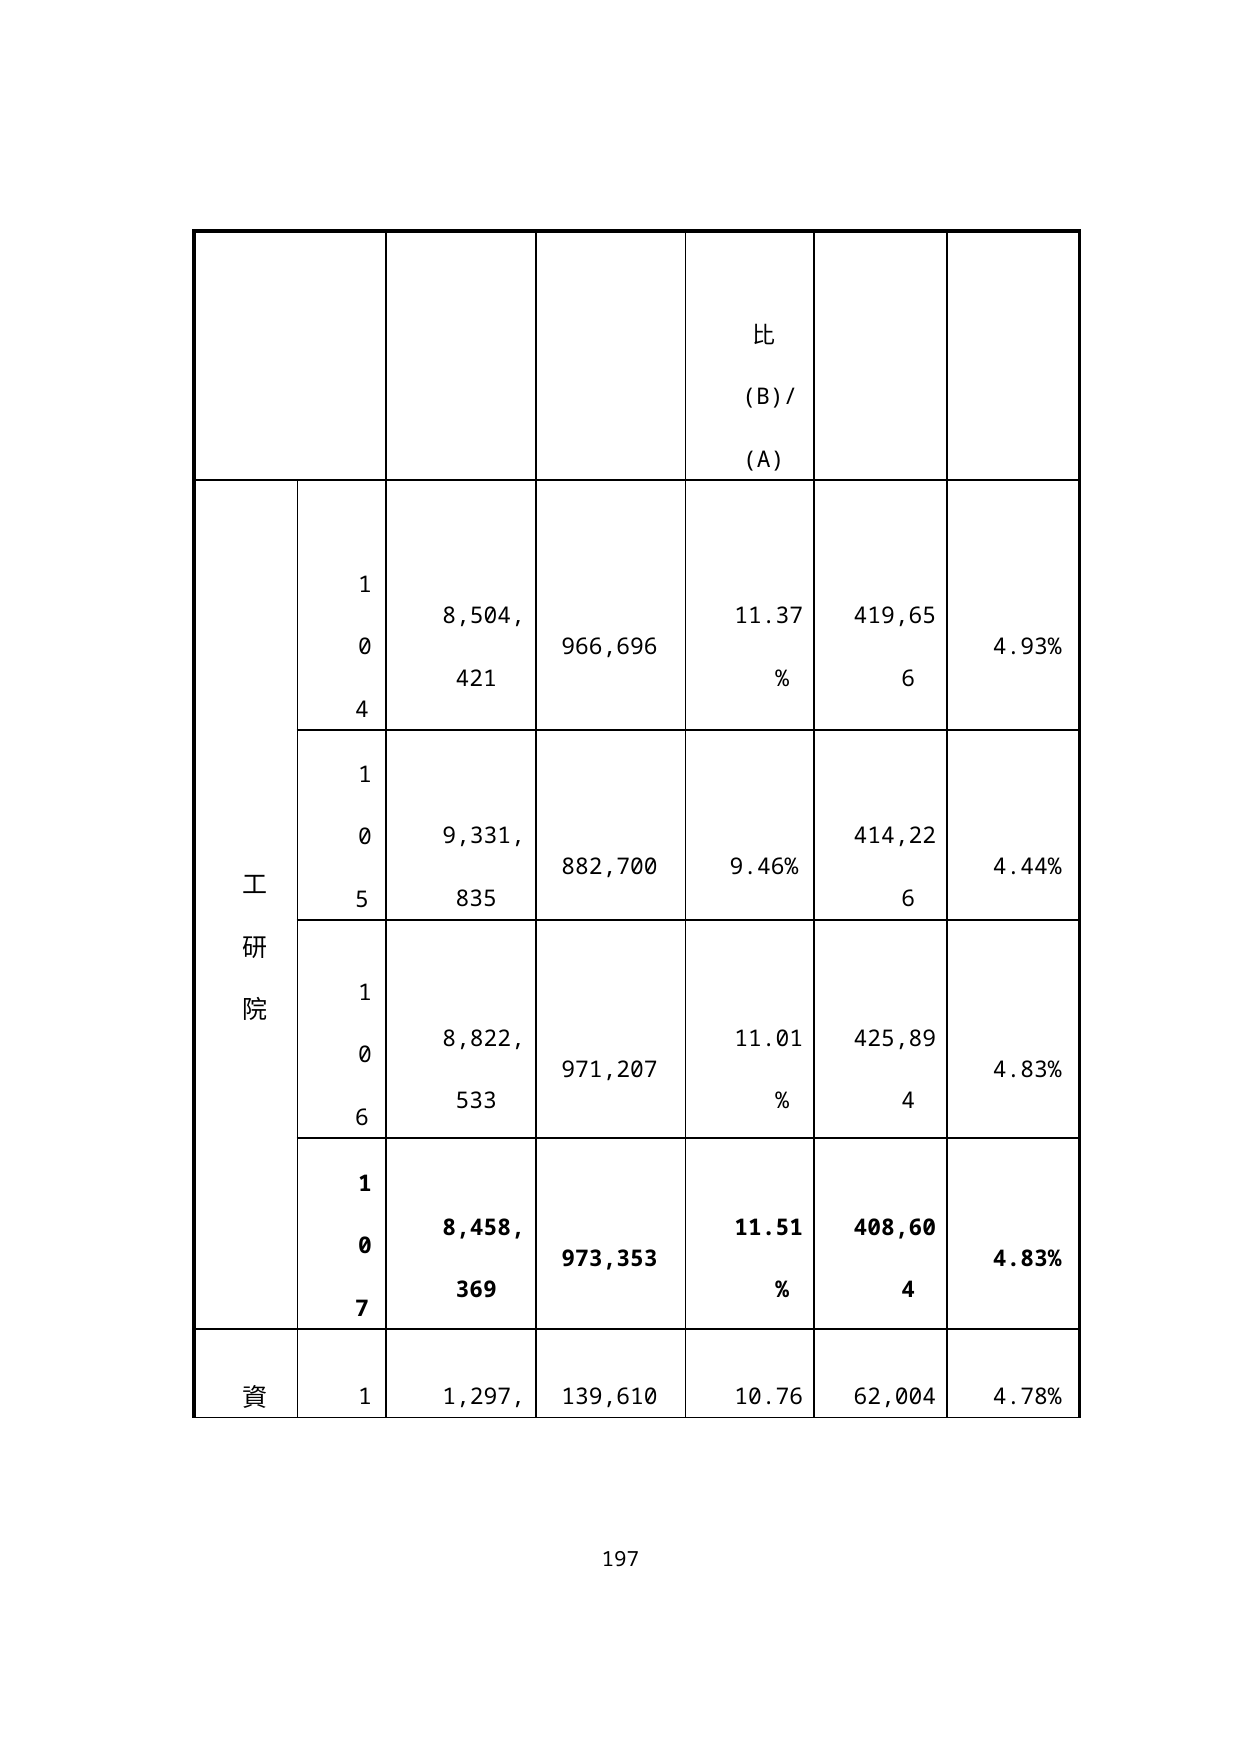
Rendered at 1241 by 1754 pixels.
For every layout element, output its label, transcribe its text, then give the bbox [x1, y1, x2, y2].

table_cell 4.93% [948, 481, 1078, 729]
table_cell 414,226 [815, 731, 946, 919]
table_cell 1,297, [387, 1330, 535, 1417]
table_cell 9,331,835 [387, 731, 535, 919]
table_cell 419,656 [815, 481, 946, 729]
table_cell 11.37% [686, 481, 813, 729]
table_cell 工研院 [196, 481, 297, 1328]
table_cell 10.76 [686, 1330, 813, 1417]
table_cell 9.46% [686, 731, 813, 919]
table_cell 資 [196, 1330, 297, 1417]
table_cell 4.83% [948, 1139, 1078, 1328]
table_cell 11.51% [686, 1139, 813, 1328]
table_header [537, 233, 685, 479]
table_cell 105 [298, 731, 385, 919]
table_cell 106 [298, 921, 385, 1137]
table_cell 8,504,421 [387, 481, 535, 729]
table_cell 8,458,369 [387, 1139, 535, 1328]
table_cell 1 [298, 1330, 385, 1417]
table_header [948, 233, 1078, 479]
table_cell 139,610 [537, 1330, 685, 1417]
table_cell 973,353 [537, 1139, 685, 1328]
table_header [815, 233, 946, 479]
table_cell 4.44% [948, 731, 1078, 919]
table_cell 104 [298, 481, 385, 729]
table_cell 4.83% [948, 921, 1078, 1137]
table_header [387, 233, 535, 479]
table_cell 11.01% [686, 921, 813, 1137]
table_header 比(B)/(A) [686, 233, 813, 479]
table_cell 62,004 [815, 1330, 946, 1417]
table_cell 8,822,533 [387, 921, 535, 1137]
table_cell 966,696 [537, 481, 685, 729]
table_cell 425,894 [815, 921, 946, 1137]
table_cell 4.78% [948, 1330, 1078, 1417]
table_cell 971,207 [537, 921, 685, 1137]
table_cell 107 [298, 1139, 385, 1328]
table_cell 882,700 [537, 731, 685, 919]
table_cell 408,604 [815, 1139, 946, 1328]
table_header [196, 233, 385, 479]
